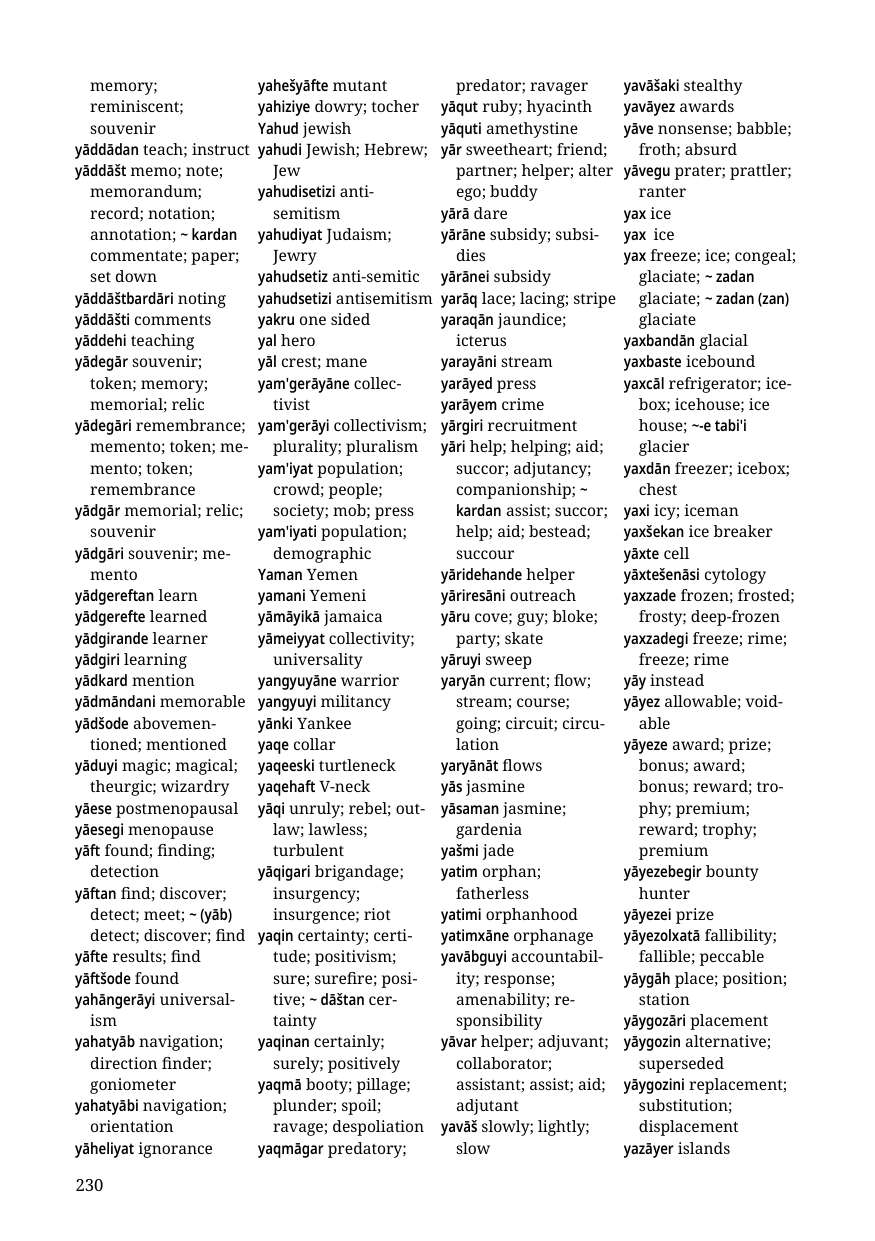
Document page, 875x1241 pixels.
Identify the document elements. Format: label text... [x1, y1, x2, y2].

text yaryān current; flow; stream; course; going; cir­cuit; circu­lation [441, 670, 616, 755]
text yāqi unruly; rebel; out­law; law­less; turbulent [258, 797, 433, 861]
text yāquti amethystine [441, 117, 616, 139]
text yam'iyati population; demo­graphic [258, 521, 433, 564]
text yārā dare [441, 202, 616, 224]
text yādgiri learning [75, 649, 250, 670]
text yāyezei prize [624, 904, 799, 925]
text yāriresāni outreach [441, 585, 616, 606]
text yaraqān jaundice; icterus [441, 309, 616, 351]
text yaxšekan ice breaker [624, 521, 799, 542]
text yangyuyāne warrior [258, 670, 433, 691]
text yāyezolxatā fallibility; falli­ble; peccable [624, 925, 799, 967]
text yāft found; finding; detect­ion [75, 840, 250, 882]
text yavābguyi accountabil­ity; re­sponse; amenabil­ity; re­sponsibility [441, 946, 616, 1031]
text yāduyi magic; magical; theur­gic; wizardry [75, 755, 250, 797]
text yarayāni stream [441, 351, 616, 372]
text yaxbandān glacial [624, 330, 799, 351]
text yāfte results; find [75, 946, 250, 967]
text yarāyem crime [441, 394, 616, 415]
text yahiziye dowry; tocher [258, 96, 433, 117]
text yaxzadegi freeze; rime; freeze; rime [624, 627, 799, 670]
text yāvar helper; adjuvant; col­laborator; assistant; assist; aid; adjutant [441, 1031, 616, 1116]
text yāygozin alternative; super­seded [624, 1031, 799, 1074]
text yāmāyikā jamaica [258, 606, 433, 627]
text yamani Yemeni [258, 585, 433, 606]
text yal hero [258, 330, 433, 351]
text yāru cove; guy; bloke; party; skate [441, 606, 616, 649]
text yaxdān freezer; icebox; chest [624, 457, 799, 500]
text yāxte cell [624, 542, 799, 564]
text yārānei subsidy [441, 266, 616, 287]
text yazāyer islands [624, 1137, 799, 1159]
text yax ice [624, 202, 799, 224]
text yāygāh place; position; sta­tion [624, 967, 799, 1010]
text yāve nonsense; babble; froth; absurd [624, 117, 799, 160]
text yatimxāne orphanage [441, 925, 616, 946]
text yāsaman jasmine; garde­nia [441, 797, 616, 840]
text yahatyāb navigation; direct­ion finder; goniome­ter [75, 1031, 250, 1095]
text yādgirande learner [75, 627, 250, 649]
text preda­tor; ravager [441, 75, 616, 96]
text yādegār souvenir; token; mem­ory; memorial; relic [75, 351, 250, 415]
text yādšode abovemen­tioned; mentioned [75, 712, 250, 755]
text yam'iyat population; crowd; people; society; mob; press [258, 457, 433, 521]
text yāyez allowable; void­able [624, 691, 799, 734]
text yavāš slowly; lightly; slow [441, 1116, 616, 1159]
text yaqinan certainly; surely; posi­tively [258, 1031, 433, 1074]
text yādgereftan learn [75, 585, 250, 606]
text yaxbaste icebound [624, 351, 799, 372]
text yatim orphan; fatherless [441, 861, 616, 904]
text yavāyez awards [624, 96, 799, 117]
text yaxi icy; iceman [624, 500, 799, 521]
text yāddehi teaching [75, 330, 250, 351]
text yādmāndani memorable [75, 691, 250, 712]
text yāddādan teach; instruct [75, 139, 250, 160]
text yāqut ruby; hyacinth [441, 96, 616, 117]
text yahāngerāyi universal­ism [75, 989, 250, 1031]
text yaqehaft V-neck [258, 776, 433, 797]
text yax freeze; ice; congeal; glaciate; ~ zadan glaciate; ~ zadan (zan) glaciate [624, 245, 799, 330]
text yāftšode found [75, 967, 250, 989]
text yahudsetiz anti-semitic [258, 266, 433, 287]
text yaryānāt flows [441, 755, 616, 776]
text yāheliyat ignorance [75, 1137, 250, 1159]
text yāy instead [624, 670, 799, 691]
text yāvegu prater; prattler; ranter [624, 160, 799, 202]
text yahatyābi navigation; orien­tation [75, 1095, 250, 1137]
text yahudi Jewish; Hebrew; Jew [258, 139, 433, 181]
text memory; reminiscent; souvenir [75, 75, 250, 139]
text yaqmā booty; pillage; plun­der; spoil; ravage; despolia­tion [258, 1074, 433, 1137]
text yāruyi sweep [441, 649, 616, 670]
text yāridehande helper [441, 564, 616, 585]
text yaxcāl refrigerator; ice­box; ice­house; ice house; ~-e tabi'i glacier [624, 372, 799, 457]
text yaxzade frozen; frosted; frosty; deep-frozen [624, 585, 799, 627]
text yatimi orphanhood [441, 904, 616, 925]
text yāyeze award; prize; bonus; award; bonus; re­ward; tro­phy; premium; reward; tro­phy; premium [624, 734, 799, 861]
text yarāyed press [441, 372, 616, 394]
text yāddāšt memo; note; memo­randum; record; notation; annotation; ~ kardan com­mentate; pa­per; set down [75, 160, 250, 287]
text yarāq lace; lacing; stripe [441, 287, 616, 309]
text yāl crest; mane [258, 351, 433, 372]
text yahudsetizi antisemitism [258, 287, 433, 309]
text yangyuyi militancy [258, 691, 433, 712]
text yāygozāri placement [624, 1010, 799, 1031]
text yādkard mention [75, 670, 250, 691]
text yāmeiyyat collectivity; uni­versality [258, 627, 433, 670]
text yāesegi menopause [75, 819, 250, 840]
text yādgāri souvenir; me­mento [75, 542, 250, 585]
text yāyezebegir bounty hunter [624, 861, 799, 904]
text yāqigari brigandage; insur­gency; insurgence; riot [258, 861, 433, 925]
text yāri help; helping; aid; suc­cor; adjutancy; compani­onship; ~ kardan as­sist; succor; help; aid; bestead; succour [441, 436, 616, 564]
text yaqmāgar predatory; [258, 1137, 433, 1159]
text Yaman Yemen [258, 564, 433, 585]
text Yahud jewish [258, 117, 433, 139]
text yakru one sided [258, 309, 433, 330]
text yārgiri recruitment [441, 415, 616, 436]
text yādgār memorial; relic; sou­venir [75, 500, 250, 542]
text yāftan find; discover; de­tect; meet; ~ (yāb) de­tect; dis­cover; find [75, 882, 250, 946]
text yādegāri remembrance; me­mento; token; me­mento; to­ken; remem­brance [75, 415, 250, 500]
text yānki Yankee [258, 712, 433, 734]
text yās jasmine [441, 776, 616, 797]
text yaqeeski turtleneck [258, 755, 433, 776]
text yāygozini replacement; sub­stitution; displace­ment [624, 1074, 799, 1137]
text yam'gerāyāne collec­tivist [258, 372, 433, 415]
text yahešyāfte mutant [258, 75, 433, 96]
text yašmi jade [441, 840, 616, 861]
text yār sweetheart; friend; part­ner; helper; alter ego; buddy [441, 139, 616, 202]
text yāese postmenopausal [75, 797, 250, 819]
text yāddāšti comments [75, 309, 250, 330]
text yāxtešenāsi cytology [624, 564, 799, 585]
text yārāne subsidy; subsi­dies [441, 224, 616, 266]
text yam'gerāyi collectivism; plu­rality; pluralism [258, 415, 433, 457]
text yavāšaki stealthy [624, 75, 799, 96]
text yaqin certainty; certi­tude; posi­tivism; sure; surefire; posi­tive; ~ dāštan cer­tainty [258, 925, 433, 1031]
text yax ice [624, 224, 799, 245]
text yaqe collar [258, 734, 433, 755]
text yahudisetizi anti-semitism [258, 181, 433, 224]
text yādgerefte learned [75, 606, 250, 627]
text yahudiyat Judaism; Jewry [258, 224, 433, 266]
text yāddāštbardāri noting [75, 287, 250, 309]
